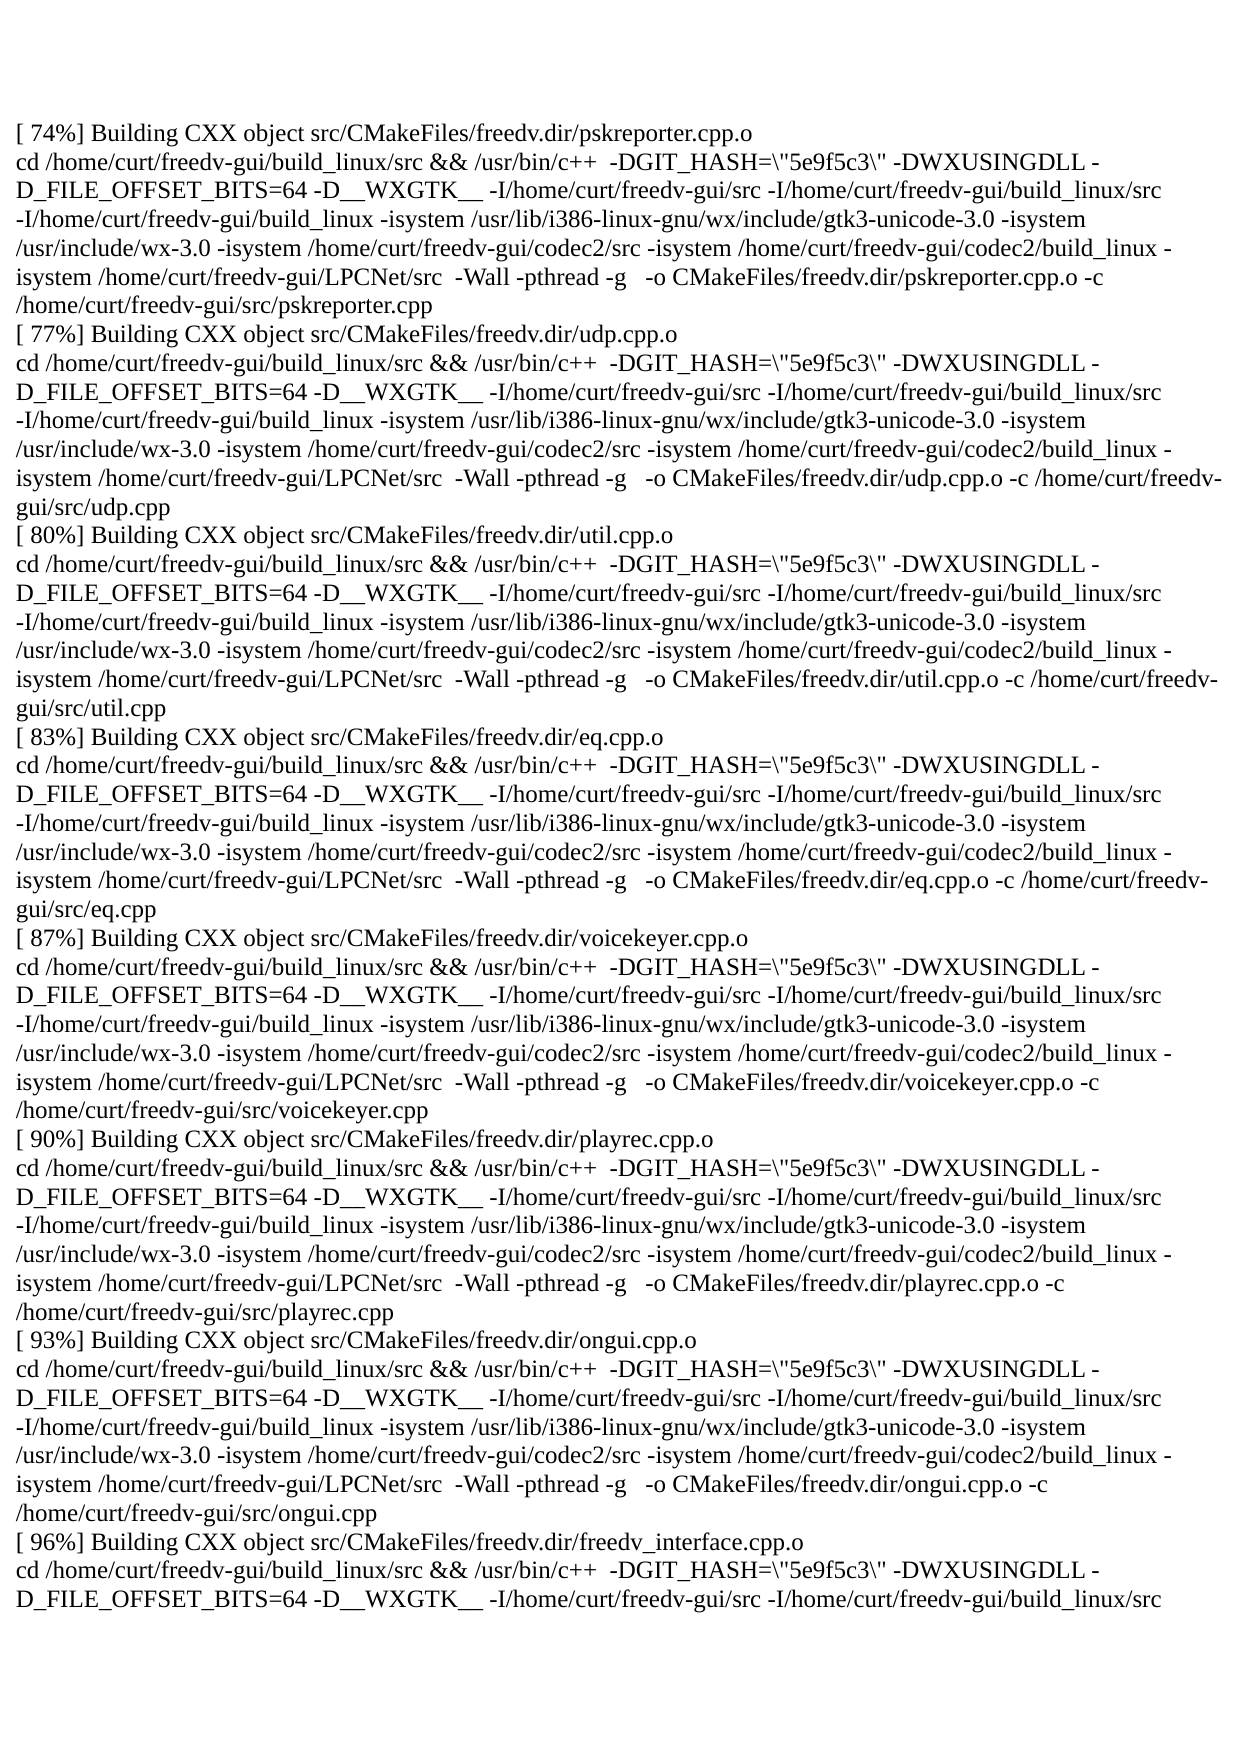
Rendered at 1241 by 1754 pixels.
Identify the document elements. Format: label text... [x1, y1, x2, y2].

text [ 77%] Building CXX object src/CMakeFiles/freedv.dir/udp.cpp.o [16, 319, 1234, 348]
text [ 83%] Building CXX object src/CMakeFiles/freedv.dir/eq.cpp.o [16, 722, 1234, 751]
text [ 96%] Building CXX object src/CMakeFiles/freedv.dir/freedv_interface.cpp.o [16, 1527, 1234, 1556]
text cd /home/curt/freedv-gui/build_linux/src && /usr/bin/c++ -DGIT_HASH=\"5e9f5c3\" -DWXUSINGDLL -D_FILE_OFFSET_BITS=64 -D__WXGTK__ -I/home/curt/freedv-gui/src -I/home/curt/freedv-gui/build_linux/src -I/home/curt/freedv-gui/build_linux -isystem /usr/lib/i386-linux-gnu/wx/include/gtk3-unicode-3.0 -isystem /usr/include/wx-3.0 -isystem /home/curt/freedv-gui/codec2/src -isystem /home/curt/freedv-gui/codec2/build_linux -isystem /home/curt/freedv-gui/LPCNet/src -Wall -pthread -g -o CMakeFiles/freedv.dir/ongui.cpp.o -c /home/curt/freedv-gui/src/ongui.cpp [16, 1354, 1234, 1527]
text cd /home/curt/freedv-gui/build_linux/src && /usr/bin/c++ -DGIT_HASH=\"5e9f5c3\" -DWXUSINGDLL -D_FILE_OFFSET_BITS=64 -D__WXGTK__ -I/home/curt/freedv-gui/src -I/home/curt/freedv-gui/build_linux/src -I/home/curt/freedv-gui/build_linux -isystem /usr/lib/i386-linux-gnu/wx/include/gtk3-unicode-3.0 -isystem /usr/include/wx-3.0 -isystem /home/curt/freedv-gui/codec2/src -isystem /home/curt/freedv-gui/codec2/build_linux -isystem /home/curt/freedv-gui/LPCNet/src -Wall -pthread -g -o CMakeFiles/freedv.dir/util.cpp.o -c /home/curt/freedv-gui/src/util.cpp [16, 549, 1234, 722]
text cd /home/curt/freedv-gui/build_linux/src && /usr/bin/c++ -DGIT_HASH=\"5e9f5c3\" -DWXUSINGDLL -D_FILE_OFFSET_BITS=64 -D__WXGTK__ -I/home/curt/freedv-gui/src -I/home/curt/freedv-gui/build_linux/src -I/home/curt/freedv-gui/build_linux -isystem /usr/lib/i386-linux-gnu/wx/include/gtk3-unicode-3.0 -isystem /usr/include/wx-3.0 -isystem /home/curt/freedv-gui/codec2/src -isystem /home/curt/freedv-gui/codec2/build_linux -isystem /home/curt/freedv-gui/LPCNet/src -Wall -pthread -g -o CMakeFiles/freedv.dir/pskreporter.cpp.o -c /home/curt/freedv-gui/src/pskreporter.cpp [16, 147, 1234, 319]
text cd /home/curt/freedv-gui/build_linux/src && /usr/bin/c++ -DGIT_HASH=\"5e9f5c3\" -DWXUSINGDLL -D_FILE_OFFSET_BITS=64 -D__WXGTK__ -I/home/curt/freedv-gui/src -I/home/curt/freedv-gui/build_linux/src -I/home/curt/freedv-gui/build_linux -isystem /usr/lib/i386-linux-gnu/wx/include/gtk3-unicode-3.0 -isystem /usr/include/wx-3.0 -isystem /home/curt/freedv-gui/codec2/src -isystem /home/curt/freedv-gui/codec2/build_linux -isystem /home/curt/freedv-gui/LPCNet/src -Wall -pthread -g -o CMakeFiles/freedv.dir/voicekeyer.cpp.o -c /home/curt/freedv-gui/src/voicekeyer.cpp [16, 952, 1234, 1124]
text cd /home/curt/freedv-gui/build_linux/src && /usr/bin/c++ -DGIT_HASH=\"5e9f5c3\" -DWXUSINGDLL -D_FILE_OFFSET_BITS=64 -D__WXGTK__ -I/home/curt/freedv-gui/src -I/home/curt/freedv-gui/build_linux/src -I/home/curt/freedv-gui/build_linux -isystem /usr/lib/i386-linux-gnu/wx/include/gtk3-unicode-3.0 -isystem /usr/include/wx-3.0 -isystem /home/curt/freedv-gui/codec2/src -isystem /home/curt/freedv-gui/codec2/build_linux -isystem /home/curt/freedv-gui/LPCNet/src -Wall -pthread -g -o CMakeFiles/freedv.dir/playrec.cpp.o -c /home/curt/freedv-gui/src/playrec.cpp [16, 1153, 1234, 1326]
text cd /home/curt/freedv-gui/build_linux/src && /usr/bin/c++ -DGIT_HASH=\"5e9f5c3\" -DWXUSINGDLL -D_FILE_OFFSET_BITS=64 -D__WXGTK__ -I/home/curt/freedv-gui/src -I/home/curt/freedv-gui/build_linux/src -I/home/curt/freedv-gui/build_linux -isystem /usr/lib/i386-linux-gnu/wx/include/gtk3-unicode-3.0 -isystem /usr/include/wx-3.0 -isystem /home/curt/freedv-gui/codec2/src -isystem /home/curt/freedv-gui/codec2/build_linux -isystem /home/curt/freedv-gui/LPCNet/src -Wall -pthread -g -o CMakeFiles/freedv.dir/eq.cpp.o -c /home/curt/freedv-gui/src/eq.cpp [16, 751, 1234, 923]
text [ 90%] Building CXX object src/CMakeFiles/freedv.dir/playrec.cpp.o [16, 1124, 1234, 1153]
text [ 87%] Building CXX object src/CMakeFiles/freedv.dir/voicekeyer.cpp.o [16, 923, 1234, 952]
text [ 93%] Building CXX object src/CMakeFiles/freedv.dir/ongui.cpp.o [16, 1326, 1234, 1354]
text [ 80%] Building CXX object src/CMakeFiles/freedv.dir/util.cpp.o [16, 521, 1234, 549]
text cd /home/curt/freedv-gui/build_linux/src && /usr/bin/c++ -DGIT_HASH=\"5e9f5c3\" -DWXUSINGDLL -D_FILE_OFFSET_BITS=64 -D__WXGTK__ -I/home/curt/freedv-gui/src -I/home/curt/freedv-gui/build_linux/src [16, 1556, 1234, 1613]
text [ 74%] Building CXX object src/CMakeFiles/freedv.dir/pskreporter.cpp.o [16, 118, 1234, 147]
text cd /home/curt/freedv-gui/build_linux/src && /usr/bin/c++ -DGIT_HASH=\"5e9f5c3\" -DWXUSINGDLL -D_FILE_OFFSET_BITS=64 -D__WXGTK__ -I/home/curt/freedv-gui/src -I/home/curt/freedv-gui/build_linux/src -I/home/curt/freedv-gui/build_linux -isystem /usr/lib/i386-linux-gnu/wx/include/gtk3-unicode-3.0 -isystem /usr/include/wx-3.0 -isystem /home/curt/freedv-gui/codec2/src -isystem /home/curt/freedv-gui/codec2/build_linux -isystem /home/curt/freedv-gui/LPCNet/src -Wall -pthread -g -o CMakeFiles/freedv.dir/udp.cpp.o -c /home/curt/freedv-gui/src/udp.cpp [16, 348, 1234, 521]
